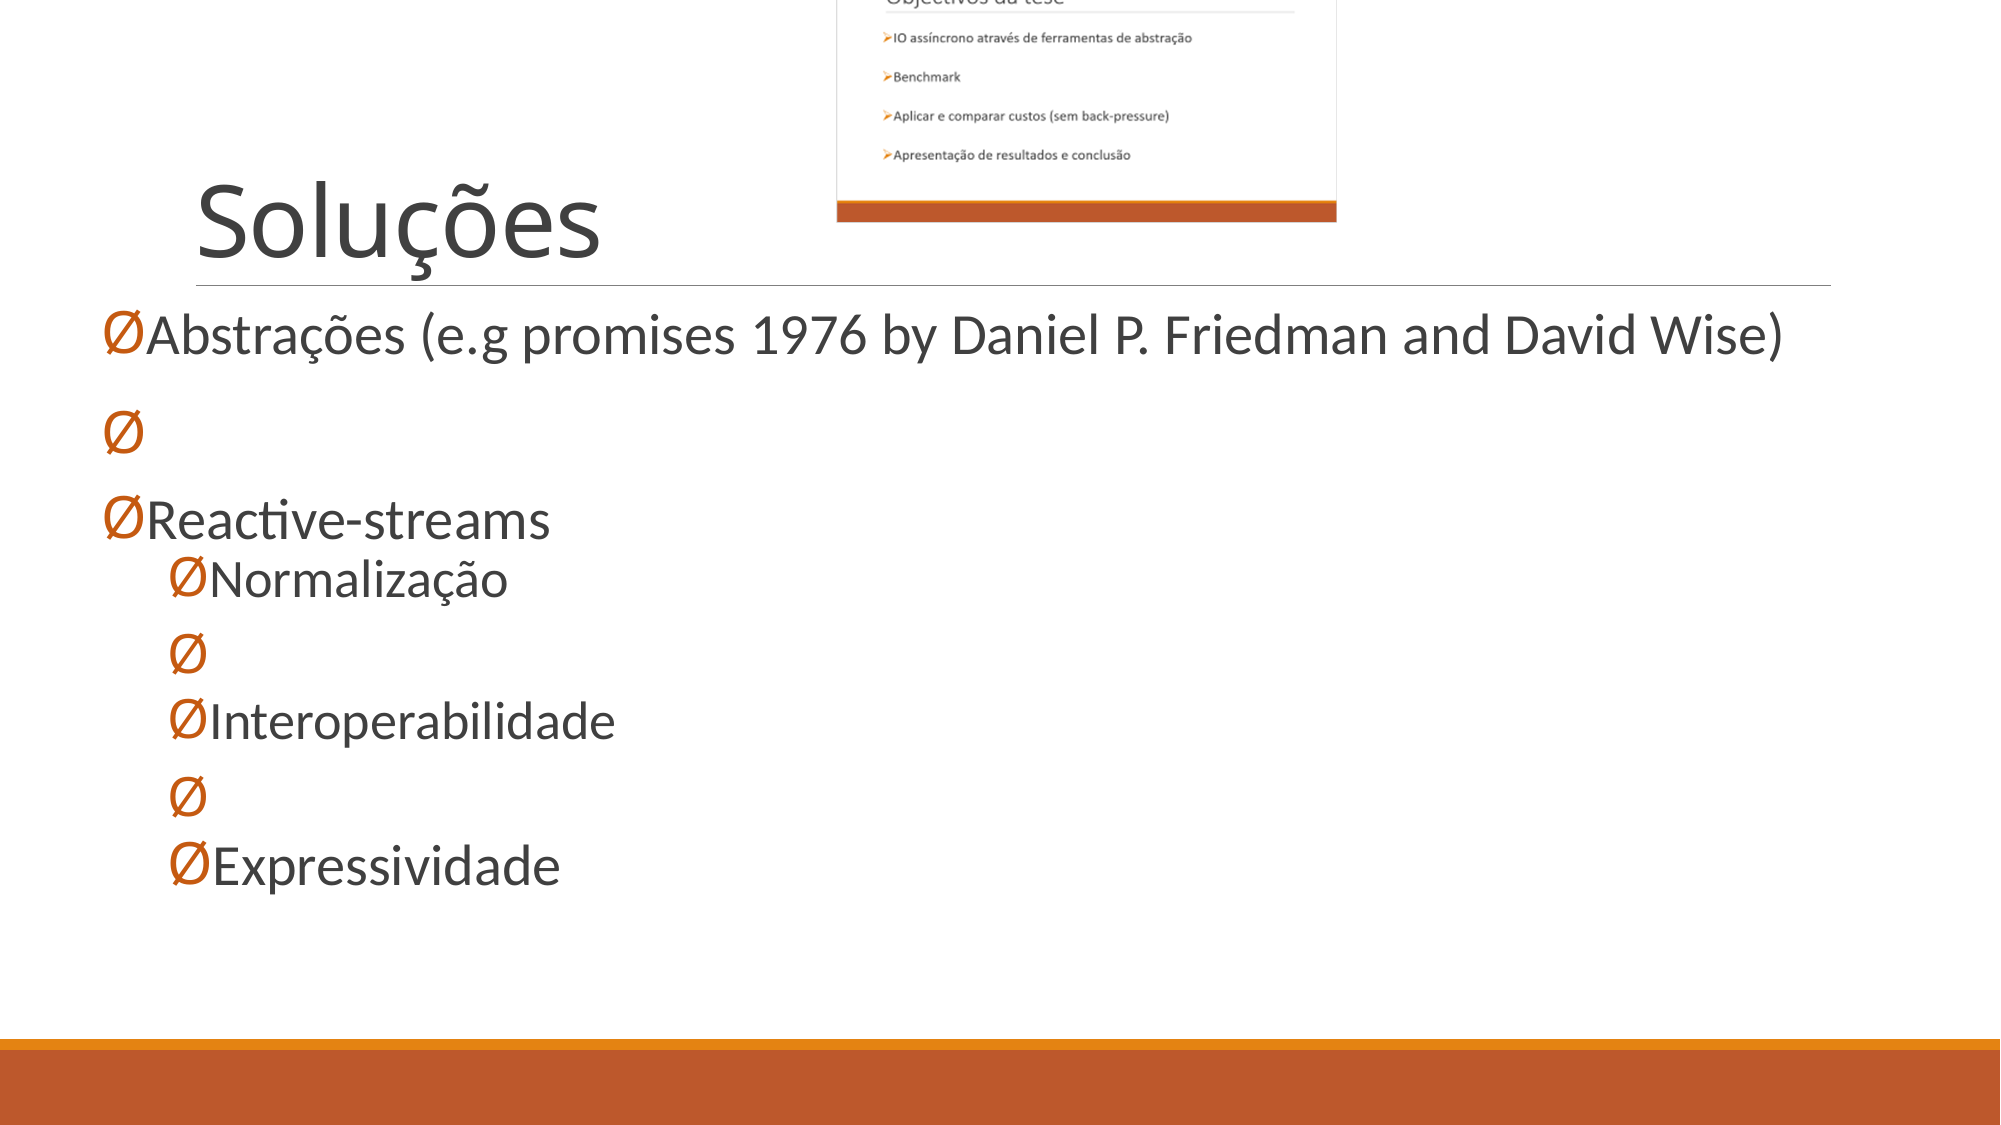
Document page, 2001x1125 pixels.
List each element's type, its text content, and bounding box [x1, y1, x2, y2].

list Abstrações (e.g promises 1976 by Daniel P. Friedman and David Wise) Reactive-streams Normalização Interoperabilidade Expressividade [101, 302, 1831, 1027]
picture [836, 0, 1337, 223]
title Soluções [180, 47, 1831, 286]
